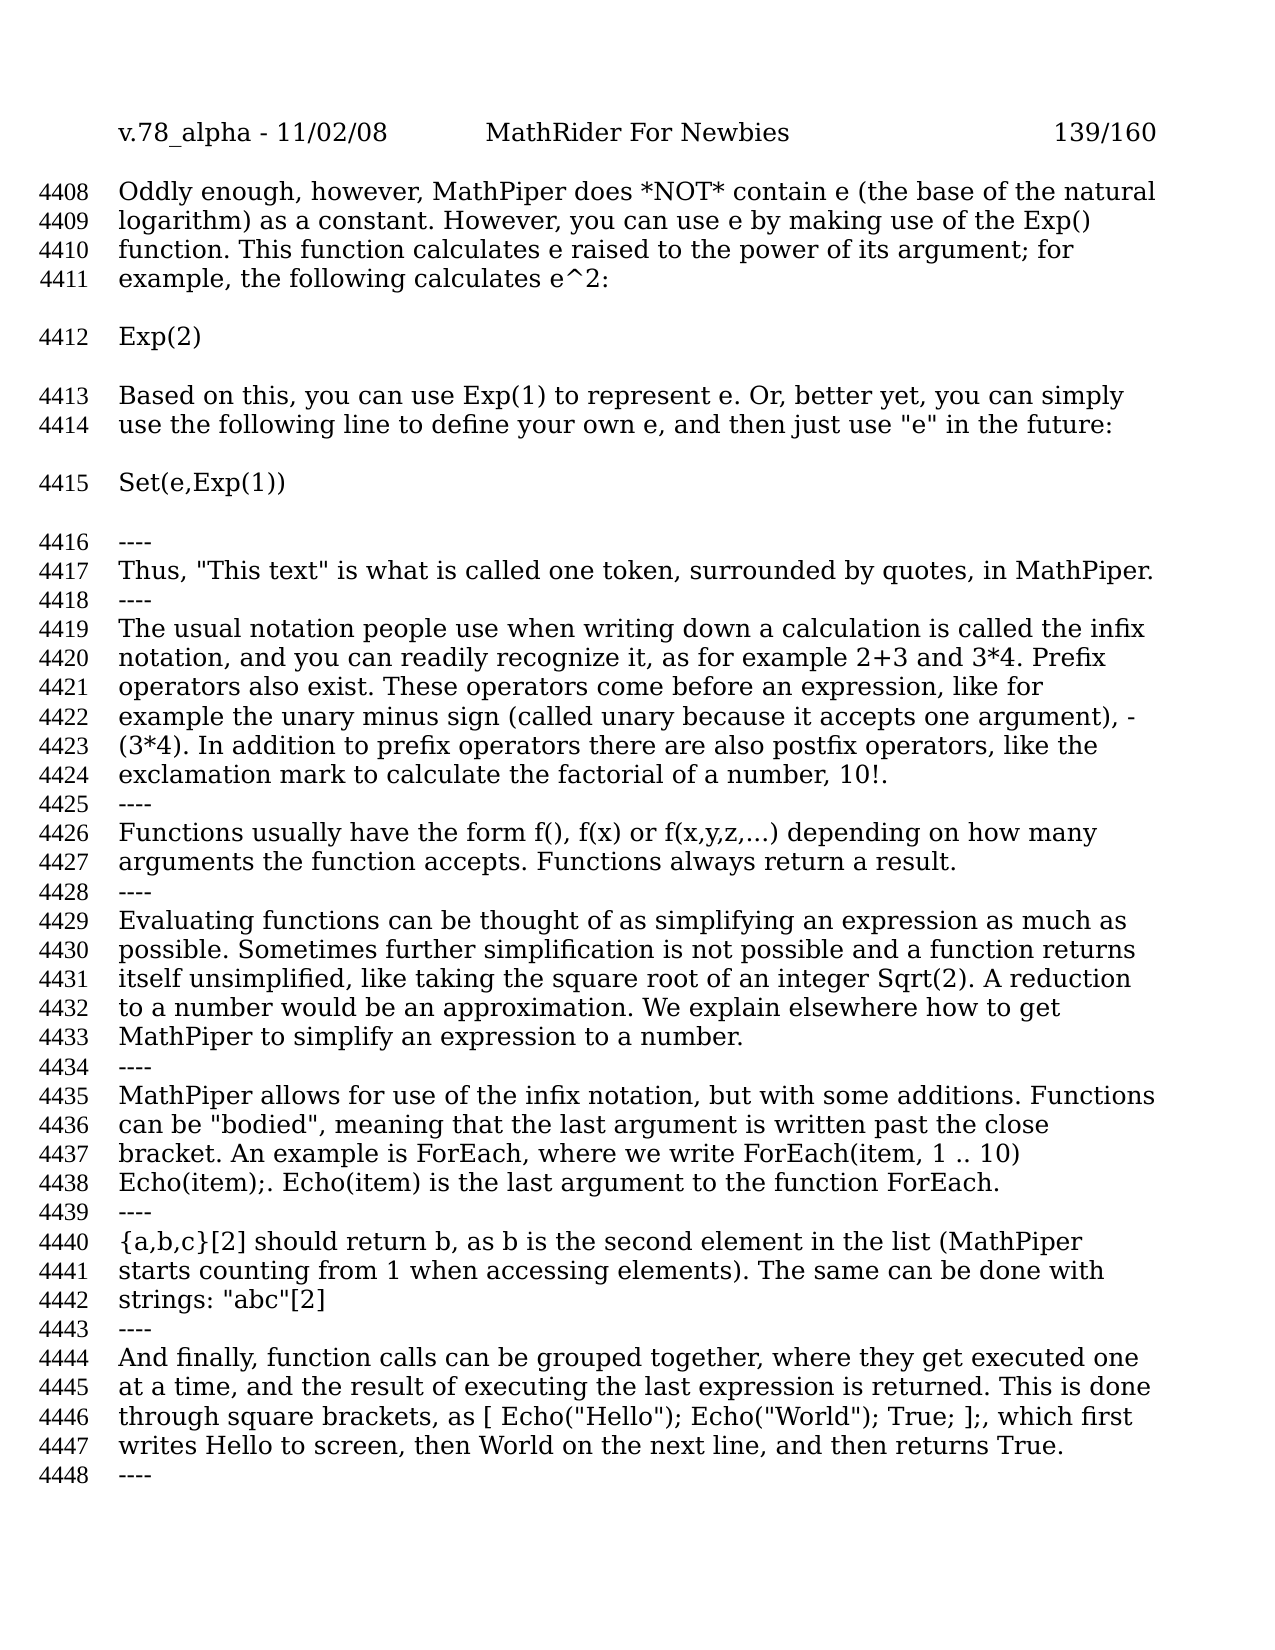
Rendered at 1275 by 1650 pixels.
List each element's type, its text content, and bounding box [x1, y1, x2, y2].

text ---- [118, 1314, 1157, 1343]
text ---- [118, 1052, 1157, 1081]
text Set(e,Exp(1)) [118, 468, 1157, 498]
text And finally, function calls can be grouped together, where they get executed one at a time, and the result of executing the last expression is returned. This is done through square brackets, as [ Echo("Hello"); Echo("World"); True; ];, which first writes Hello to screen, then World on the next line, and then returns True. [118, 1343, 1157, 1460]
text The usual notation people use when writing down a calculation is called the infix notation, and you can readily recognize it, as for example 2+3 and 3*4. Prefix operators also exist. These operators come before an expression, like for example the unary minus sign (called unary because it accepts one argument), -(3*4). In addition to prefix operators there are also postfix operators, like the exclamation mark to calculate the factorial of a number, 10!. [118, 614, 1157, 789]
text ---- [118, 1198, 1157, 1227]
text MathPiper allows for use of the infix notation, but with some additions. Functions can be "bodied", meaning that the last argument is written past the close bracket. An example is ForEach, where we write ForEach(item, 1 .. 10) Echo(item);. Echo(item) is the last argument to the function ForEach. [118, 1081, 1157, 1198]
text ---- [118, 877, 1157, 906]
text {a,b,c}[2] should return b, as b is the second element in the list (MathPiper starts counting from 1 when accessing elements). The same can be done with strings: "abc"[2] [118, 1227, 1157, 1314]
text Evaluating functions can be thought of as simplifying an expression as much as possible. Sometimes further simplification is not possible and a function returns itself unsimplified, like taking the square root of an integer Sqrt(2). A reduction to a number would be an approximation. We explain elsewhere how to get MathPiper to simplify an expression to a number. [118, 906, 1157, 1052]
text Functions usually have the form f(), f(x) or f(x,y,z,...) depending on how many arguments the function accepts. Functions always return a result. [118, 818, 1157, 877]
text ---- [118, 585, 1157, 614]
text ---- [118, 789, 1157, 818]
text Thus, "This text" is what is called one token, surrounded by quotes, in MathPiper. [118, 556, 1157, 585]
text Based on this, you can use Exp(1) to represent e. Or, better yet, you can simply use the following line to define your own e, and then just use "e" in the future: [118, 381, 1157, 439]
text Exp(2) [118, 323, 1157, 352]
text ---- [118, 527, 1157, 556]
text Oddly enough, however, MathPiper does *NOT* contain e (the base of the natural logarithm) as a constant. However, you can use e by making use of the Exp() function. This function calculates e raised to the power of its argument; for example, the following calculates e^2: [118, 177, 1157, 293]
text ---- [118, 1460, 1157, 1489]
